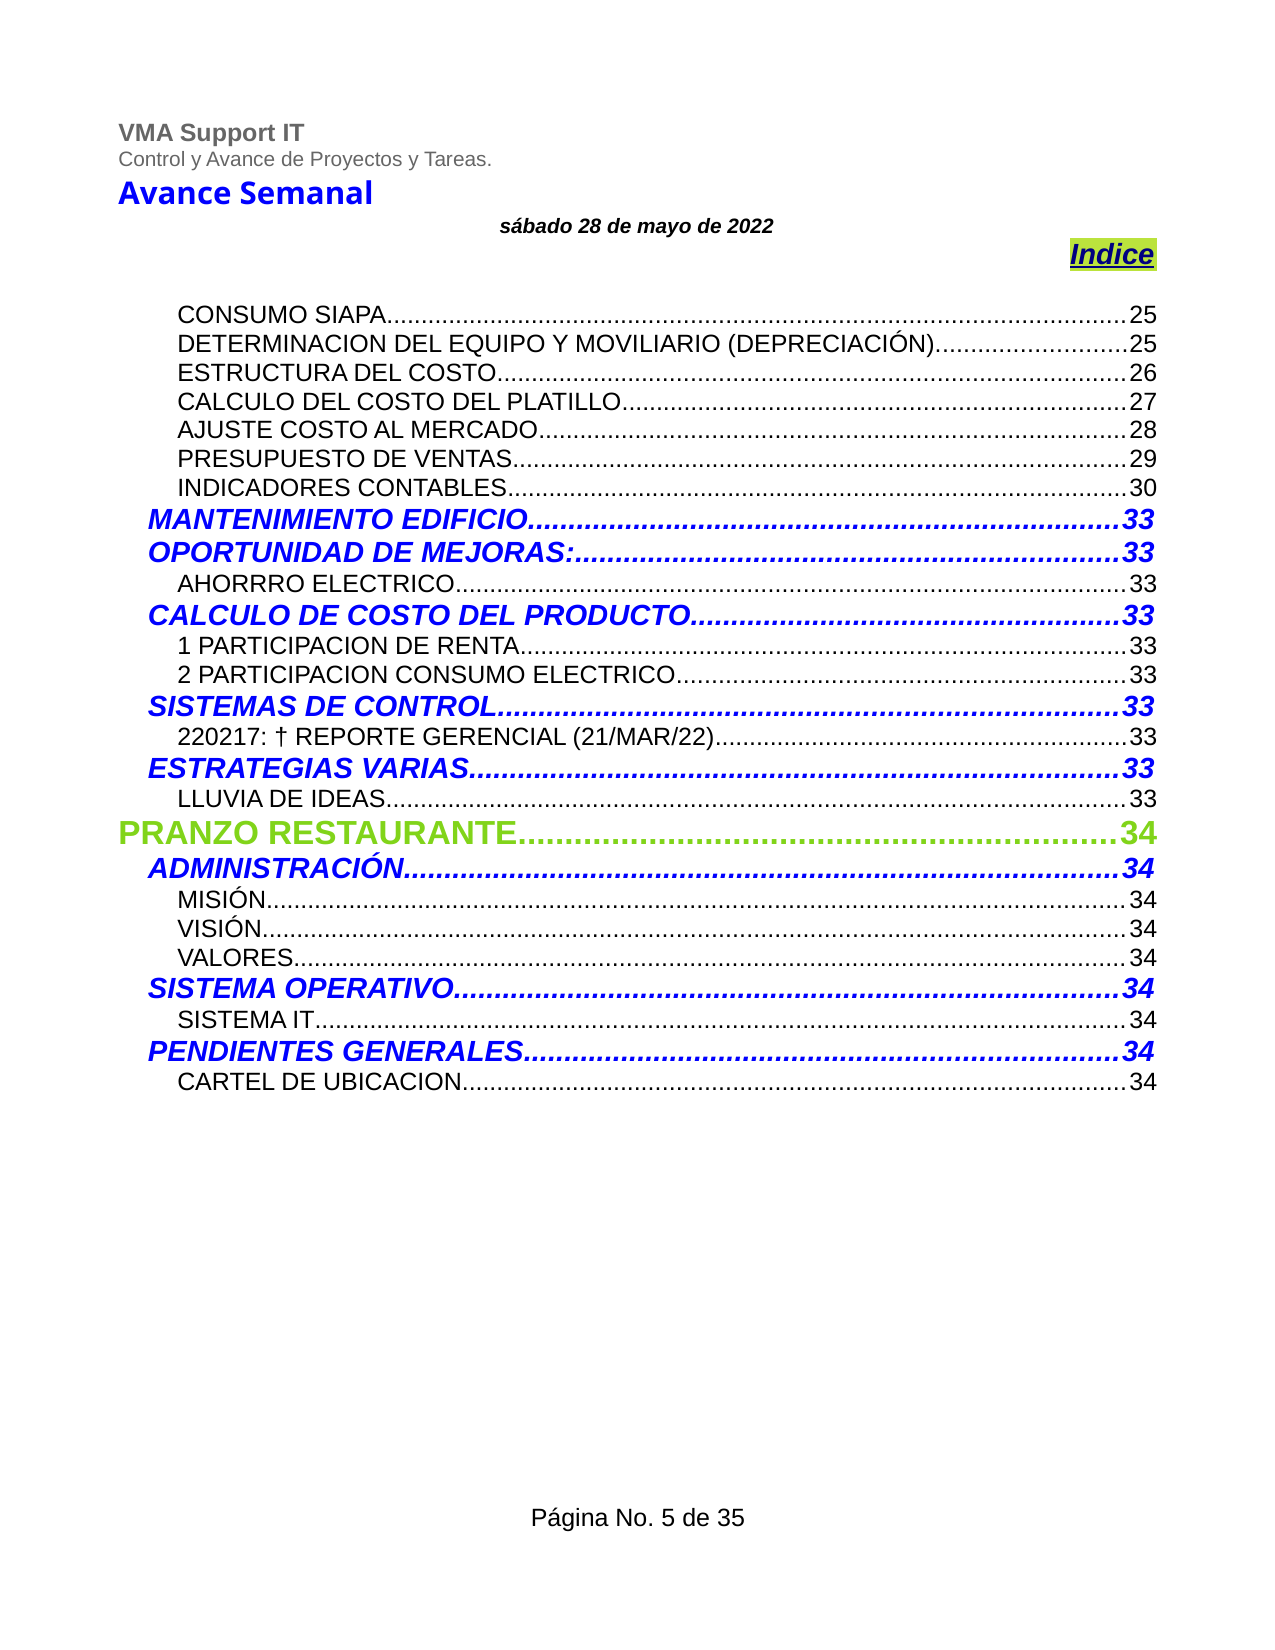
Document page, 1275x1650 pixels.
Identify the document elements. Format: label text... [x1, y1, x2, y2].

text DETERMINACION DEL EQUIPO Y MOVILIARIO (DEPRECIACIÓN). 25 [177, 329, 1157, 358]
text AJUSTE COSTO AL MERCADO 28 [177, 415, 1157, 444]
text PRESUPUESTO DE VENTAS 29 [177, 444, 1157, 473]
text Misión 34 [177, 885, 1157, 914]
text CALCULO DEL COSTO DEL PLATILLO 27 [177, 387, 1157, 415]
text ESTRUCTURA DEL COSTO 26 [177, 358, 1157, 387]
text CALCULO DE COSTO DEL PRODUCTO 33 [148, 597, 1157, 631]
text Sistema IT 34 [177, 1005, 1157, 1034]
text Administración 34 [148, 852, 1157, 885]
text PENDIENTES GENERALES 34 [148, 1034, 1157, 1067]
text CONSUMO SIAPA 25 [177, 300, 1157, 329]
text Visión 34 [177, 914, 1157, 943]
text AHORRRO ELECTRICO 33 [177, 569, 1157, 597]
text MANTENIMIENTO EDIFICIO 33 [148, 502, 1157, 535]
text Valores 34 [177, 943, 1157, 971]
text Pranzo Restaurante 34 [118, 813, 1157, 852]
text 220217: † REPORTE GERENCIAL (21/MAR/22) 33 [177, 722, 1157, 751]
text ESTRATEGIAS VARIAS 33 [148, 751, 1157, 784]
text CARTEL DE UBICACION 34 [177, 1067, 1157, 1096]
text OPORTUNIDAD DE MEJORAS: 33 [148, 535, 1157, 569]
text SISTEMAS DE CONTROL 33 [148, 688, 1157, 722]
text 1 PARTICIPACION DE RENTA 33 [177, 631, 1157, 660]
text Sistema Operativo 34 [148, 971, 1157, 1005]
text LLUVIA DE IDEAS 33 [177, 784, 1157, 813]
text INDICADORES CONTABLES 30 [177, 473, 1157, 502]
text 2 PARTICIPACION CONSUMO ELECTRICO 33 [177, 660, 1157, 688]
